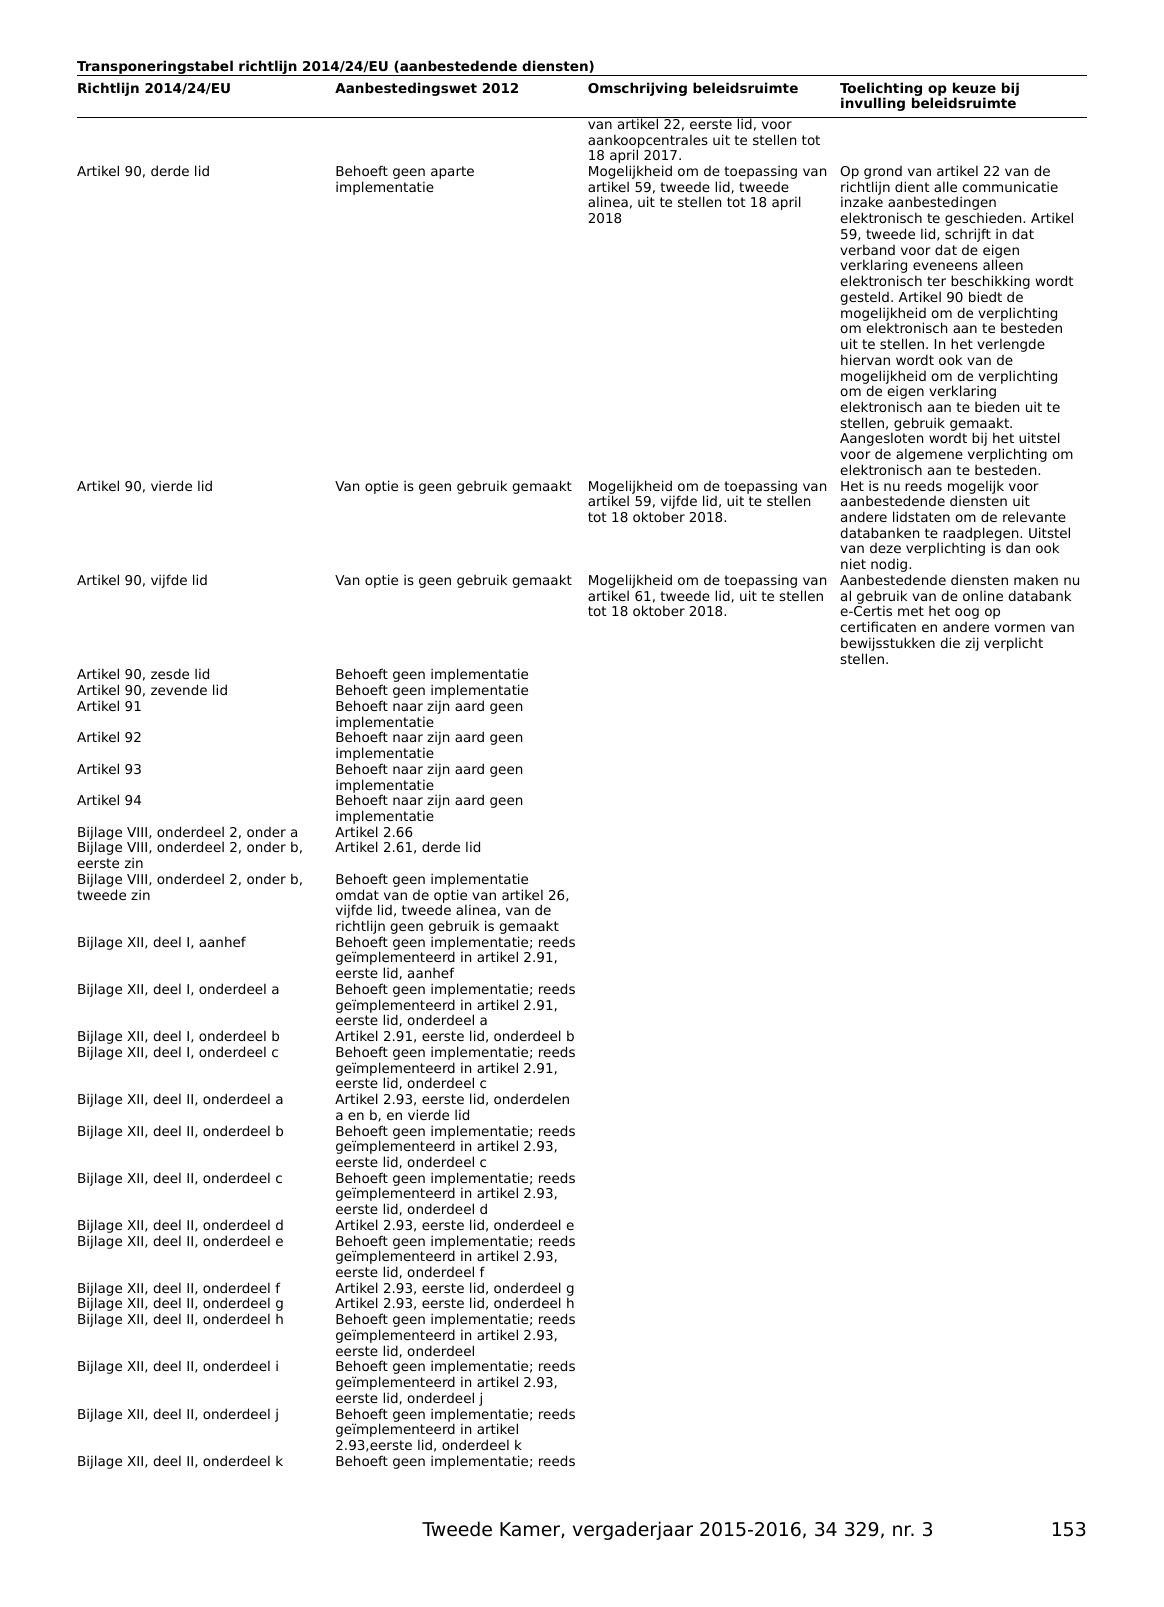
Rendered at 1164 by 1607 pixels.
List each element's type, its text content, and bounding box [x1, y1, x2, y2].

table_cell Behoeft geen implementatie omdat van de optie van artikel 26, vijfde lid, tweede alinea, van de richtlijn geen gebruik is gemaakt [329, 872, 582, 934]
table_cell Behoeft geen aparte implementatie [329, 164, 582, 478]
table_cell Artikel 91 [77, 699, 329, 730]
table_cell Artikel 2.91, eerste lid, onderdeel b [329, 1029, 582, 1045]
table_cell [834, 1045, 1087, 1092]
table_cell [582, 1296, 834, 1312]
table_cell Bijlage XII, deel II, onderdeel d [77, 1218, 329, 1233]
table_cell [582, 1406, 834, 1454]
table_cell [834, 1454, 1087, 1469]
table_cell Aanbestedende diensten maken nu al gebruik van de online databank e-Certis met het oog op certificaten en andere vormen van bewijsstukken die zij verplicht stellen. [834, 573, 1087, 667]
table_cell Behoeft geen implementatie; reeds geïmplementeerd in artikel 2.93, eerste lid, onderdeel f [329, 1234, 582, 1281]
table_cell Bijlage XII, deel II, onderdeel a [77, 1092, 329, 1123]
table_cell Artikel 2.93, eerste lid, onderdeel h [329, 1296, 582, 1312]
table_cell Bijlage XII, deel II, onderdeel i [77, 1359, 329, 1406]
table_cell Toelichting op keuze bij invulling beleidsruimte [834, 76, 1087, 117]
table_cell Behoeft naar zijn aard geen implementatie [329, 699, 582, 730]
table_cell [834, 1296, 1087, 1312]
table_cell Artikel 2.93, eerste lid, onderdelen a en b, en vierde lid [329, 1092, 582, 1123]
table_cell Behoeft geen implementatie; reeds geïmplementeerd in artikel 2.93, eerste lid, onderdeel c [329, 1123, 582, 1171]
table_cell Behoeft naar zijn aard geen implementatie [329, 793, 582, 824]
table_cell [582, 840, 834, 872]
table_cell Behoeft naar zijn aard geen implementatie [329, 762, 582, 793]
table_cell [834, 1029, 1087, 1045]
table_cell Op grond van artikel 22 van de richtlijn dient alle communicatie inzake aanbestedingen elektronisch te geschieden. Artikel 59, tweede lid, schrijft in dat verband voor dat de eigen verklaring eveneens alleen elektronisch ter beschikking wordt gesteld. Artikel 90 biedt de mogelijkheid om de verplichting om elektronisch aan te besteden uit te stellen. In het verlengde hiervan wordt ook van de mogelijkheid om de verplichting om de eigen verklaring elektronisch aan te bieden uit te stellen, gebruik gemaakt. Aangesloten wordt bij het uitstel voor de algemene verplichting om elektronisch aan te besteden. [834, 164, 1087, 478]
table_cell Bijlage XII, deel II, onderdeel e [77, 1234, 329, 1281]
table_cell [582, 683, 834, 699]
table_cell [834, 1359, 1087, 1406]
table_cell [834, 935, 1087, 982]
table_cell Behoeft geen implementatie; reeds geïmplementeerd in artikel 2.91, eerste lid, onderdeel c [329, 1045, 582, 1092]
table_cell Bijlage VIII, onderdeel 2, onder b, eerste zin [77, 840, 329, 872]
table_cell Artikel 90, zesde lid [77, 667, 329, 683]
table_cell [582, 1454, 834, 1469]
table_cell Artikel 90, vijfde lid [77, 573, 329, 667]
table_cell Bijlage XII, deel II, onderdeel f [77, 1281, 329, 1296]
table_cell Artikel 90, vierde lid [77, 479, 329, 573]
table_cell [582, 730, 834, 762]
table_cell [329, 118, 582, 164]
table_cell Bijlage XII, deel I, onderdeel c [77, 1045, 329, 1092]
table_cell Bijlage VIII, onderdeel 2, onder a [77, 825, 329, 840]
table_cell Bijlage XII, deel II, onderdeel g [77, 1296, 329, 1312]
table_cell [582, 1171, 834, 1218]
table_cell Artikel 94 [77, 793, 329, 824]
table_cell Behoeft geen implementatie; reeds [329, 1454, 582, 1469]
table_cell Behoeft naar zijn aard geen implementatie [329, 730, 582, 762]
table_cell Behoeft geen implementatie; reeds geïmplementeerd in artikel 2.91, eerste lid, aanhef [329, 935, 582, 982]
table_cell [582, 1045, 834, 1092]
table_cell [834, 1218, 1087, 1233]
table_cell Artikel 2.93, eerste lid, onderdeel e [329, 1218, 582, 1233]
table_cell Bijlage XII, deel II, onderdeel c [77, 1171, 329, 1218]
table_cell Artikel 2.66 [329, 825, 582, 840]
table_cell Behoeft geen implementatie; reeds geïmplementeerd in artikel 2.93, eerste lid, onderdeel [329, 1312, 582, 1359]
table_cell [834, 1312, 1087, 1359]
table_cell [582, 935, 834, 982]
table_cell van artikel 22, eerste lid, voor aankoopcentrales uit te stellen tot 18 april 2017. [582, 118, 834, 164]
table_cell Van optie is geen gebruik gemaakt [329, 479, 582, 573]
table_cell [834, 1171, 1087, 1218]
table_cell [834, 1406, 1087, 1454]
table_cell Mogelijkheid om de toepassing van artikel 59, vijfde lid, uit te stellen tot 18 oktober 2018. [582, 479, 834, 573]
table_cell Bijlage XII, deel II, onderdeel h [77, 1312, 329, 1359]
table_cell Bijlage XII, deel I, onderdeel a [77, 982, 329, 1029]
table_cell [582, 1092, 834, 1123]
table_cell Bijlage XII, deel I, onderdeel b [77, 1029, 329, 1045]
table_cell [834, 982, 1087, 1029]
table_cell [582, 825, 834, 840]
table_cell Aanbestedingswet 2012 [329, 76, 582, 117]
table_cell Van optie is geen gebruik gemaakt [329, 573, 582, 667]
table_cell Het is nu reeds mogelijk voor aanbestedende diensten uit andere lidstaten om de relevante databanken te raadplegen. Uitstel van deze verplichting is dan ook niet nodig. [834, 479, 1087, 573]
table_cell [582, 1218, 834, 1233]
table_cell [582, 793, 834, 824]
table_cell Artikel 2.93, eerste lid, onderdeel g [329, 1281, 582, 1296]
table_cell [582, 1281, 834, 1296]
table_cell Mogelijkheid om de toepassing van artikel 61, tweede lid, uit te stellen tot 18 oktober 2018. [582, 573, 834, 667]
table_cell Behoeft geen implementatie; reeds geïmplementeerd in artikel 2.93, eerste lid, onderdeel d [329, 1171, 582, 1218]
table_cell Artikel 93 [77, 762, 329, 793]
table_cell [582, 699, 834, 730]
table_cell Behoeft geen implementatie [329, 683, 582, 699]
table_cell [834, 1123, 1087, 1171]
table_cell [834, 840, 1087, 872]
table_cell Bijlage XII, deel II, onderdeel j [77, 1406, 329, 1454]
table_cell [834, 683, 1087, 699]
table_cell [834, 793, 1087, 824]
table_cell [77, 118, 329, 164]
table_cell Bijlage XII, deel II, onderdeel b [77, 1123, 329, 1171]
table_cell [834, 1234, 1087, 1281]
table_cell Mogelijkheid om de toepassing van artikel 59, tweede lid, tweede alinea, uit te stellen tot 18 april 2018 [582, 164, 834, 478]
table_cell [834, 1092, 1087, 1123]
table_cell [834, 762, 1087, 793]
table_cell [582, 1029, 834, 1045]
table_cell [834, 730, 1087, 762]
table_cell Bijlage XII, deel II, onderdeel k [77, 1454, 329, 1469]
table_cell Bijlage VIII, onderdeel 2, onder b, tweede zin [77, 872, 329, 934]
table_cell Bijlage XII, deel I, aanhef [77, 935, 329, 982]
table_cell Behoeft geen implementatie; reeds geïmplementeerd in artikel 2.93,eerste lid, onderdeel k [329, 1406, 582, 1454]
table_header Transponeringstabel richtlijn 2014/24/EU (aanbestedende diensten) [77, 59, 1087, 75]
table_cell Omschrijving beleidsruimte [582, 76, 834, 117]
table_cell [582, 982, 834, 1029]
table_cell [582, 762, 834, 793]
table_cell Artikel 2.61, derde lid [329, 840, 582, 872]
table_cell [582, 1312, 834, 1359]
table_cell [834, 118, 1087, 164]
table_cell Behoeft geen implementatie [329, 667, 582, 683]
table_cell [834, 872, 1087, 934]
table_cell [582, 1123, 834, 1171]
table_cell [834, 1281, 1087, 1296]
table_cell [582, 1359, 834, 1406]
table_cell [582, 1234, 834, 1281]
table_cell [582, 667, 834, 683]
table_cell Richtlijn 2014/24/EU [77, 76, 329, 117]
table_cell Artikel 92 [77, 730, 329, 762]
table_cell Behoeft geen implementatie; reeds geïmplementeerd in artikel 2.93, eerste lid, onderdeel j [329, 1359, 582, 1406]
table_cell Behoeft geen implementatie; reeds geïmplementeerd in artikel 2.91, eerste lid, onderdeel a [329, 982, 582, 1029]
table_cell Artikel 90, derde lid [77, 164, 329, 478]
table_cell Artikel 90, zevende lid [77, 683, 329, 699]
table_cell [834, 699, 1087, 730]
table_cell [834, 825, 1087, 840]
table_cell [582, 872, 834, 934]
table_cell [834, 667, 1087, 683]
